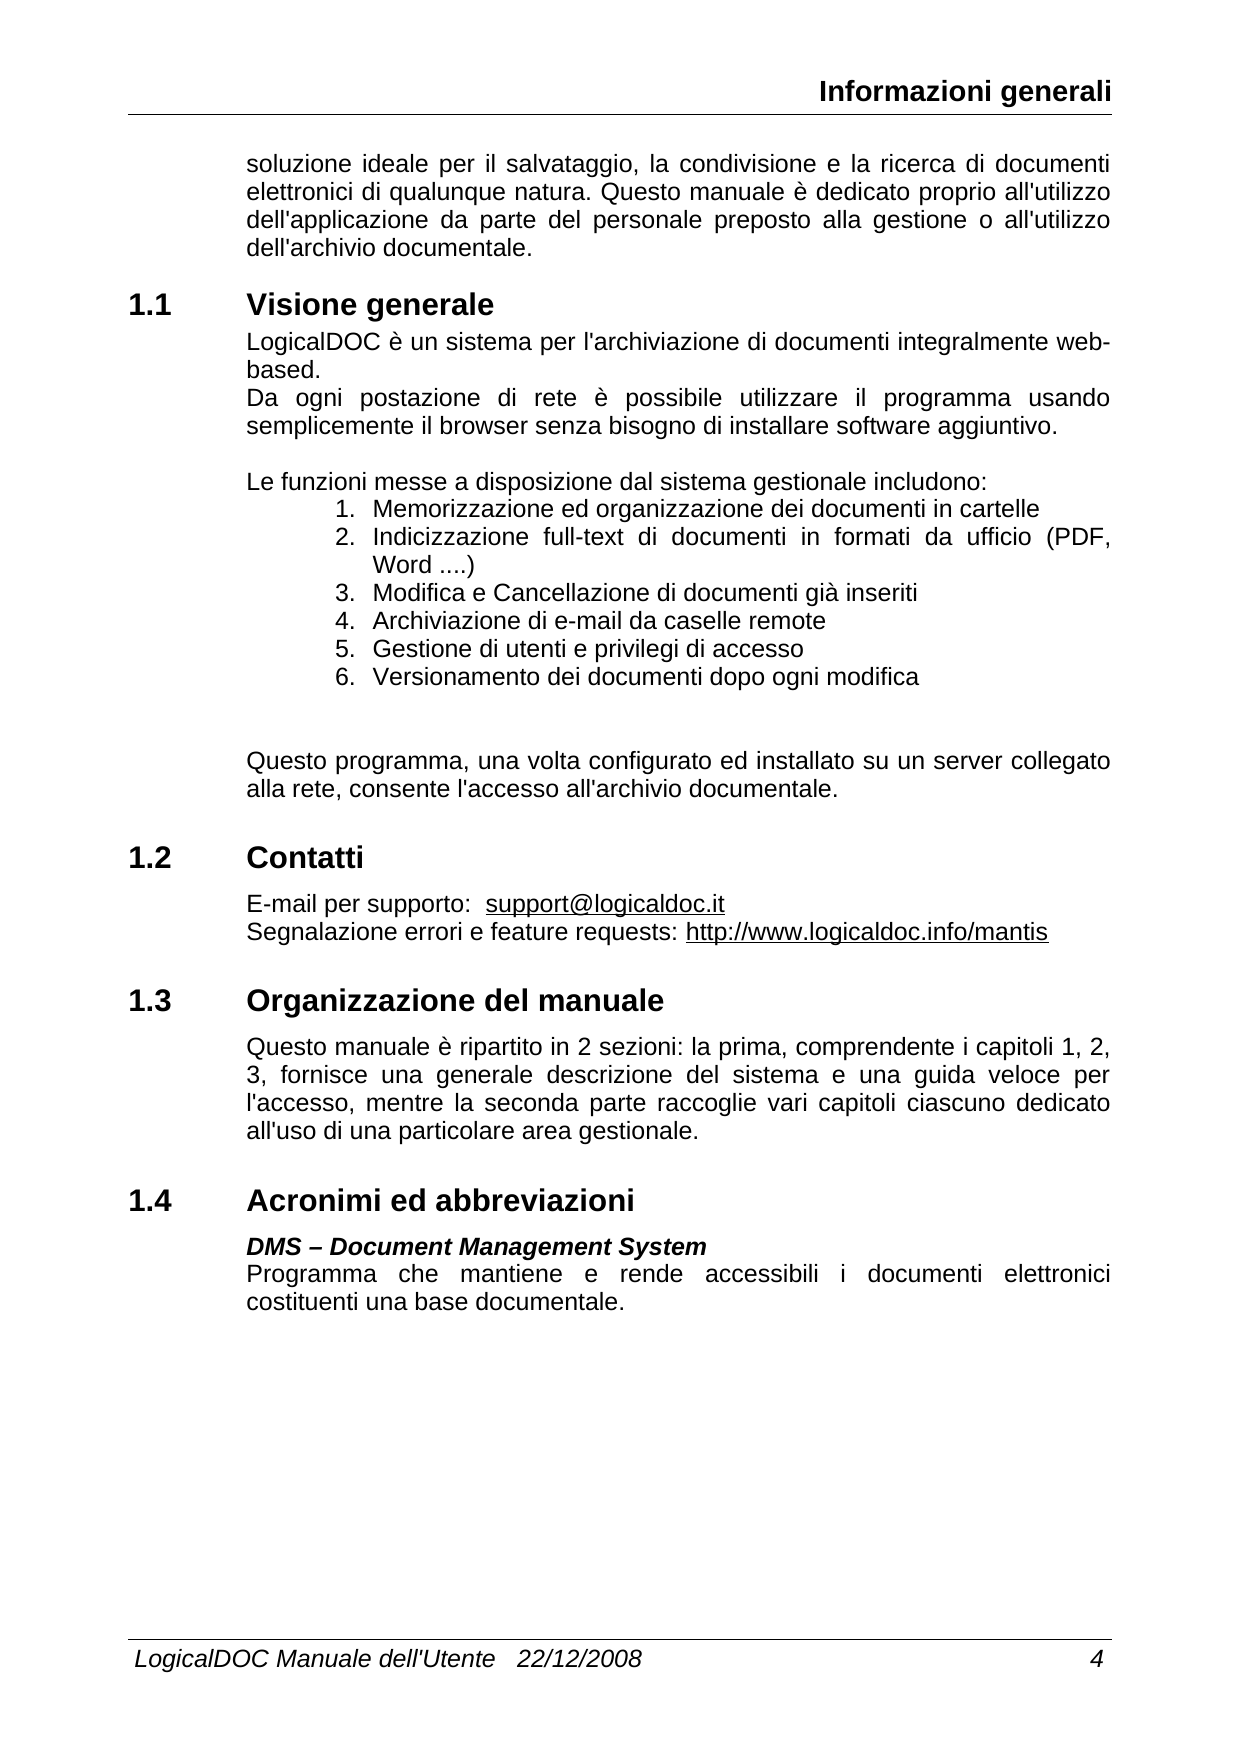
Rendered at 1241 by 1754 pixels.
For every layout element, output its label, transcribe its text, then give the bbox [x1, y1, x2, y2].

text E-mail per supporto: support@logicaldoc.it [246, 890, 1112, 918]
text Programma che mantiene e rende accessibili i documenti elettronici costituenti una base documentale. [246, 1260, 1112, 1316]
text Questo manuale è ripartito in 2 sezioni: la prima, comprendente i capitoli 1, 2, 3, fornisce una generale descrizione del sistema e una guida veloce per l'accesso, mentre la seconda parte raccoglie vari capitoli ciascuno dedicato all'uso di una particolare area gestionale. [246, 1033, 1112, 1145]
subtitle Organizzazione del manuale [128, 983, 1112, 1018]
text soluzione ideale per il salvataggio, la condivisione e la ricerca di documenti elettronici di qualunque natura. Questo manuale è dedicato proprio all'utilizzo dell'applicazione da parte del personale preposto alla gestione o all'utilizzo dell'archivio documentale. [246, 150, 1112, 262]
list Versionamento dei documenti dopo ogni modifica [335, 663, 1112, 691]
text Segnalazione errori e feature requests: http://www.logicaldoc.info/mantis [246, 918, 1112, 946]
subtitle Visione generale [128, 287, 1112, 322]
text Le funzioni messe a disposizione dal sistema gestionale includono: [246, 467, 1112, 495]
list Modifica e Cancellazione di documenti già inseriti [335, 579, 1112, 607]
text DMS – Document Management System [246, 1232, 1112, 1260]
subtitle Acronimi ed abbreviazioni [128, 1183, 1112, 1218]
text Questo programma, una volta configurato ed installato su un server collegato alla rete, consente l'accesso all'archivio documentale. [246, 747, 1112, 802]
list Indicizzazione full-text di documenti in formati da ufficio (PDF, Word ....) [335, 523, 1112, 579]
list Archiviazione di e-mail da caselle remote [335, 607, 1112, 635]
subtitle Contatti [128, 840, 1112, 875]
text LogicalDOC è un sistema per l'archiviazione di documenti integralmente web-based. [246, 328, 1112, 384]
list Memorizzazione ed organizzazione dei documenti in cartelle [335, 495, 1112, 523]
list Gestione di utenti e privilegi di accesso [335, 635, 1112, 663]
text Da ogni postazione di rete è possibile utilizzare il programma usando semplicemente il browser senza bisogno di installare software aggiuntivo. [246, 384, 1112, 439]
